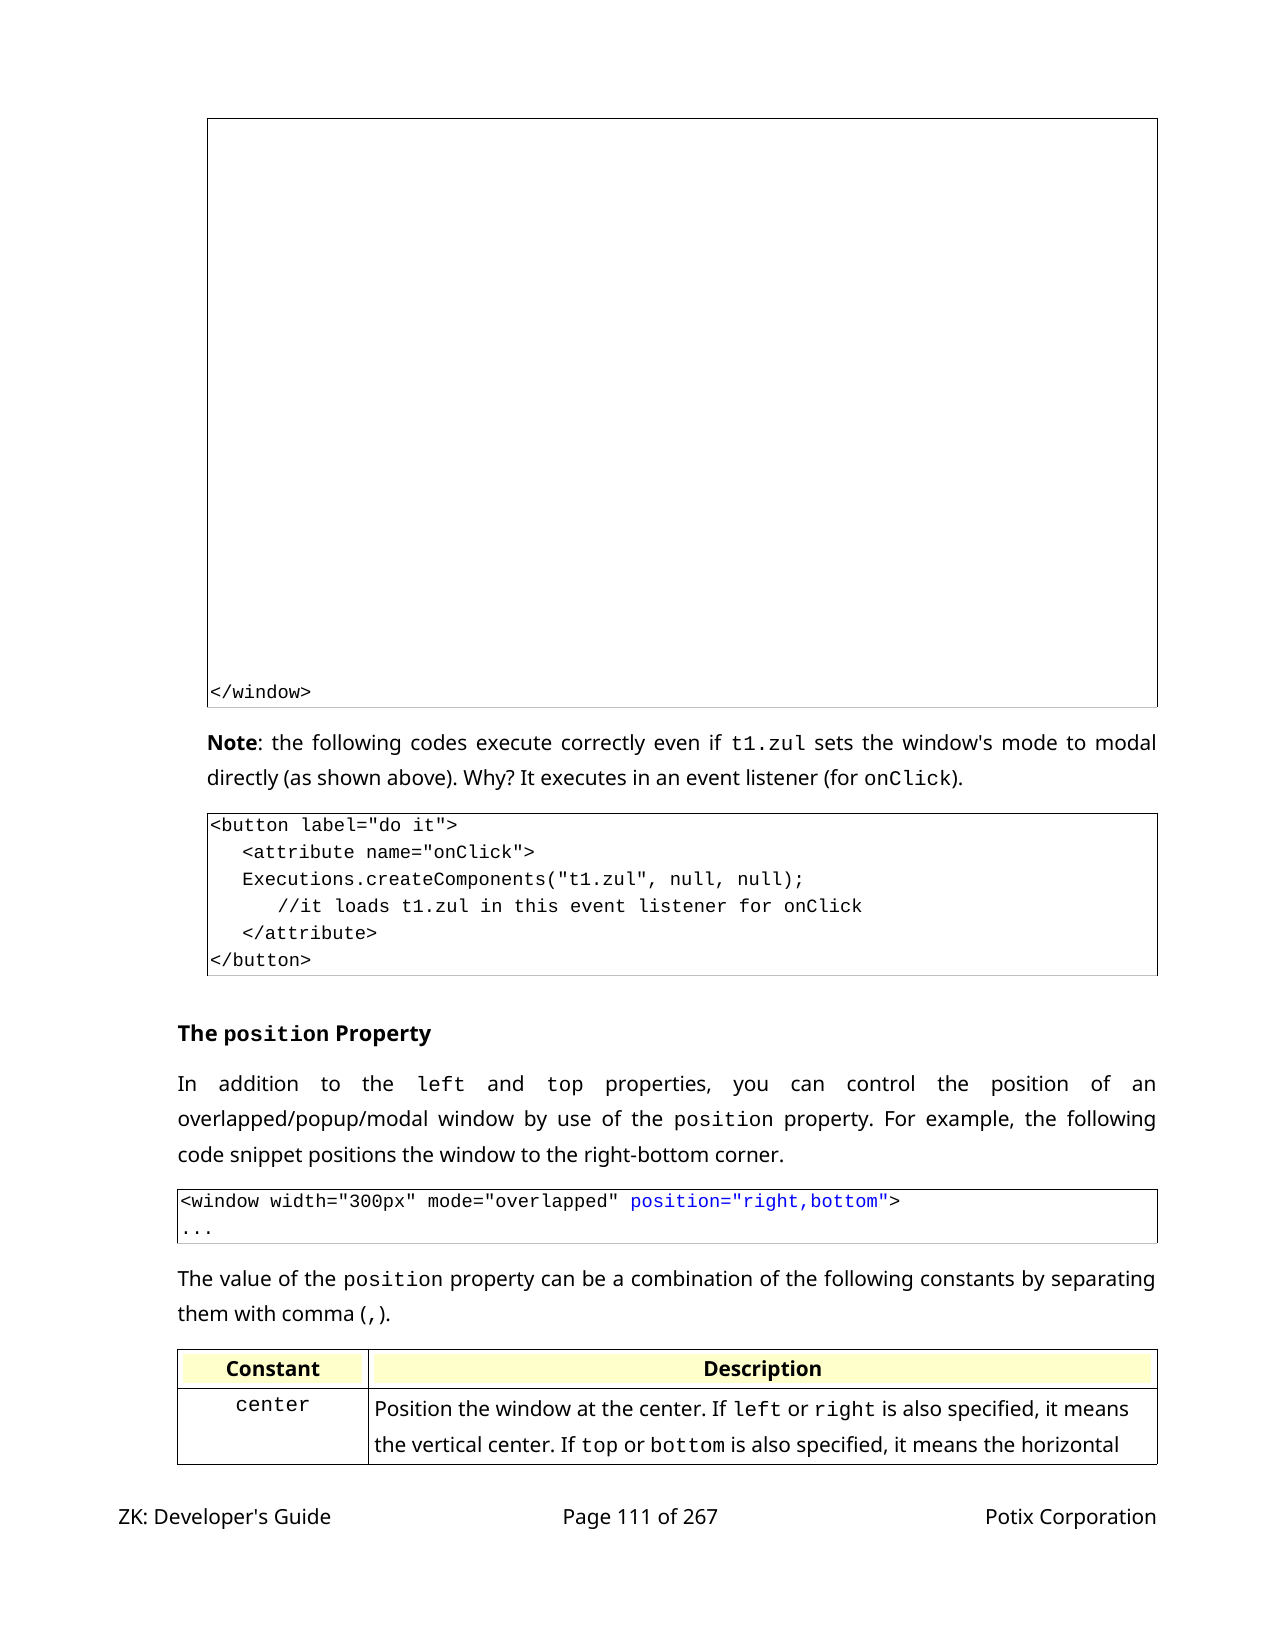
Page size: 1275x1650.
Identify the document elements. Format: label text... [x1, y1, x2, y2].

text </button> [208, 948, 1157, 975]
text ... [178, 1216, 1157, 1243]
text <attribute name="onClick"> [208, 839, 1157, 864]
text In addition to the left and top properties, you can control the position of an overlapped/popup/modal window by use of the position property. For example, the following code snippet positions the window to the right-bottom corner. [177, 1069, 1157, 1168]
text Executions.createComponents("t1.zul", null, null); [208, 867, 1157, 891]
text </attribute> [208, 921, 1157, 945]
table_cell Position the window at the center. If left or right is also specified, it means the vertical center. If top or bottom is also specified, it means the horizontal [369, 1389, 1157, 1464]
table_header Description [369, 1350, 1157, 1388]
text //it loads t1.zul in this event listener for onClick [208, 894, 1157, 918]
text <window width="300px" mode="overlapped" position="right,bottom"> [178, 1190, 1157, 1213]
text Note: the following codes execute correctly even if t1.zul sets the window's mode to modal directly (as shown above). Why? It executes in an event listener (for onClick). [207, 728, 1157, 792]
subtitle The position Property [177, 1018, 1157, 1048]
text The value of the position property can be a combination of the following constants by separating them with comma (,). [177, 1264, 1157, 1328]
table_cell center [178, 1389, 368, 1464]
text <button label="do it"> [208, 814, 1157, 837]
text </window> [208, 119, 1157, 707]
table_header Constant [178, 1350, 368, 1388]
